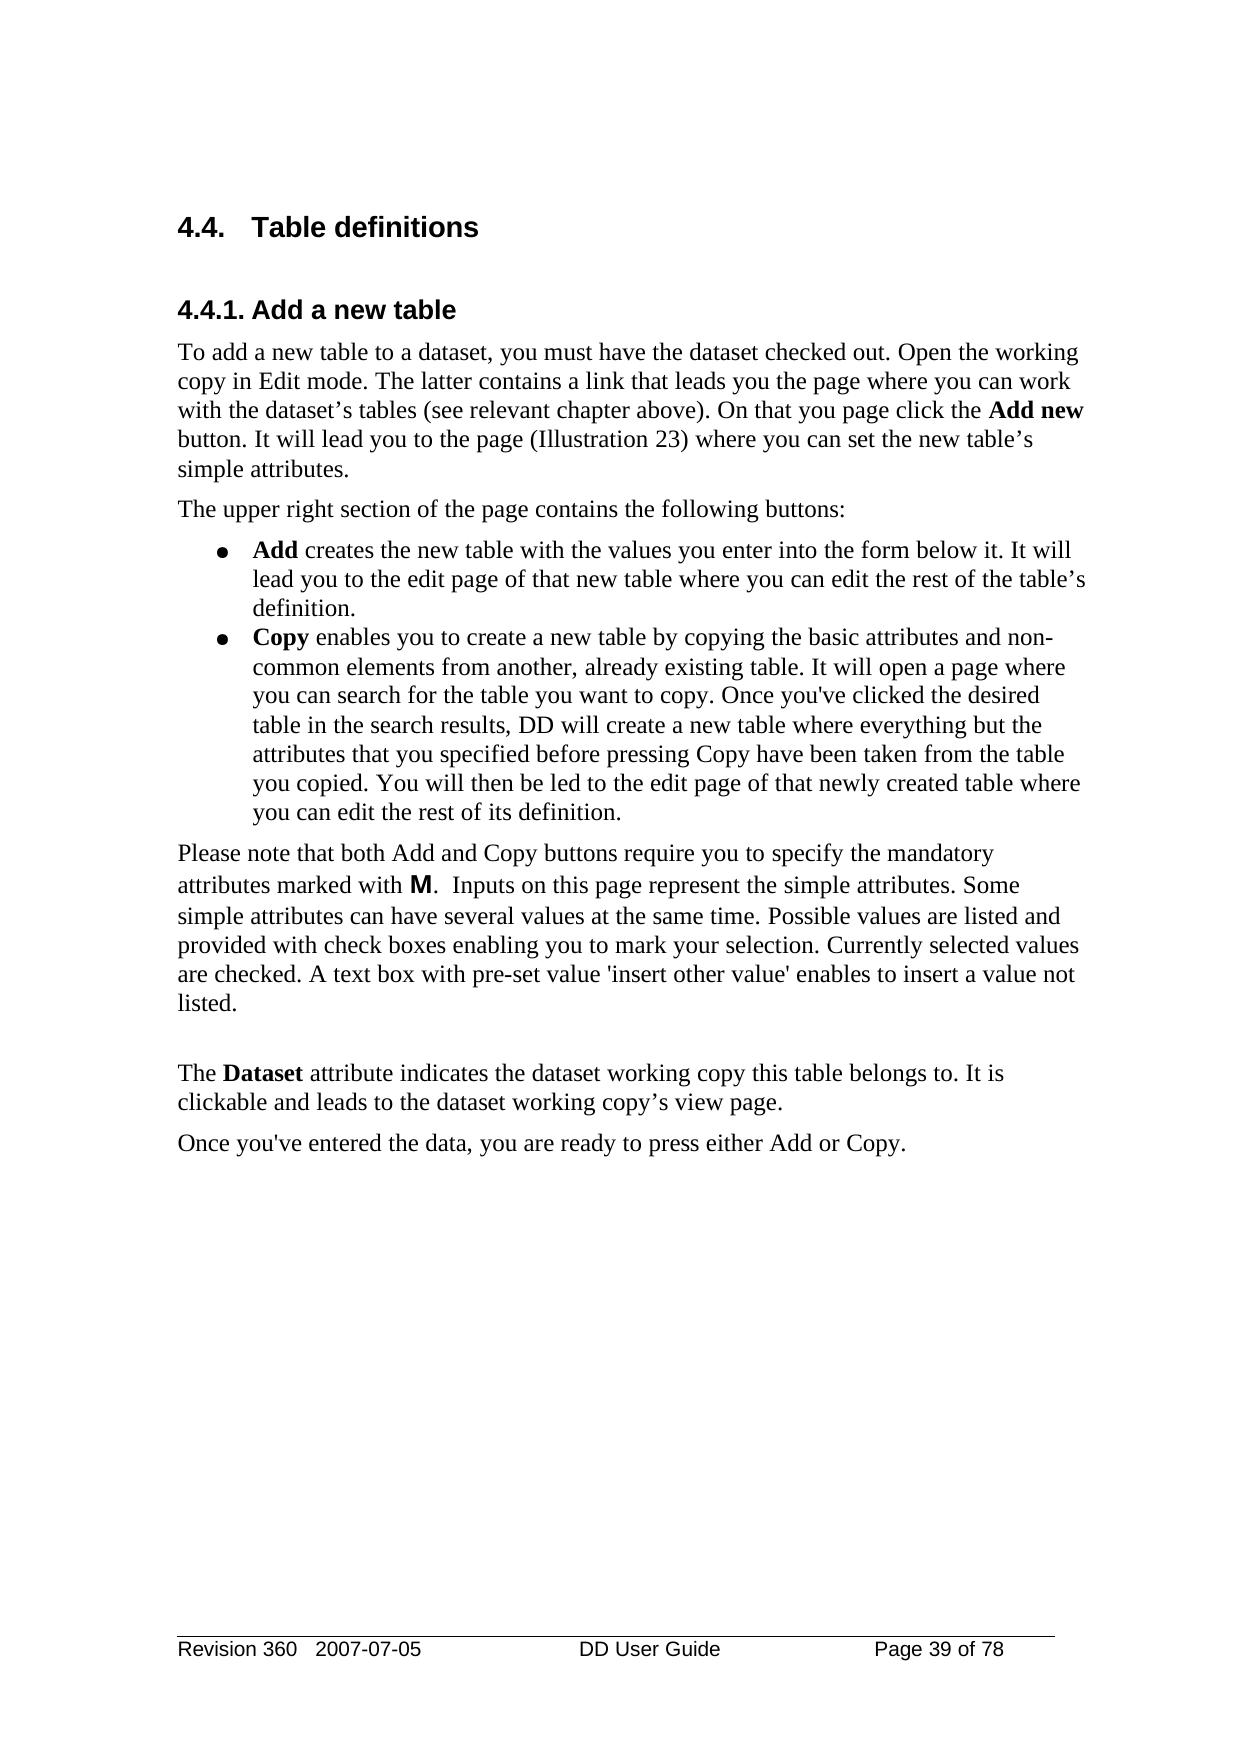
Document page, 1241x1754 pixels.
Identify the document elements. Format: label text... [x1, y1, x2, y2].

subtitle Table definitions [177, 210, 1092, 244]
text Please note that both Add and Copy buttons require you to specify the mandatory attributes marked with M. Inputs on this page represent the simple attributes. Some simple attributes can have several values at the same time. Possible values are listed and provided with check boxes enabling you to mark your selection. Currently selected values are checked. A text box with pre-set value 'insert other value' enables to insert a value not listed. [177, 837, 1092, 1017]
text The Dataset attribute indicates the dataset working copy this table belongs to. It is clickable and leads to the dataset working copy’s view page. [177, 1028, 1092, 1116]
list Add creates the new table with the values you enter into the form below it. It will lead you to the edit page of that new table where you can edit the rest of the table’s definition. [215, 535, 1092, 622]
text To add a new table to a dataset, you must have the dataset checked out. Open the working copy in Edit mode. The latter contains a link that leads you the page where you can work with the dataset’s tables (see relevant chapter above). On that you page click the Add new button. It will lead you to the page (Illustration 23) where you can set the new table’s simple attributes. [177, 337, 1092, 482]
subtitle Add a new table [177, 294, 1092, 325]
list Copy enables you to create a new table by copying the basic attributes and non-common elements from another, already existing table. It will open a page where you can search for the table you want to copy. Once you've clicked the desired table in the search results, DD will create a new table where everything but the attributes that you specified before pressing Copy have been taken from the table you copied. You will then be led to the edit page of that newly created table where you can edit the rest of its definition. [215, 622, 1092, 826]
text Once you've entered the data, you are ready to press either Add or Copy. [177, 1127, 1092, 1157]
text The upper right section of the page contains the following buttons: [177, 494, 1092, 523]
